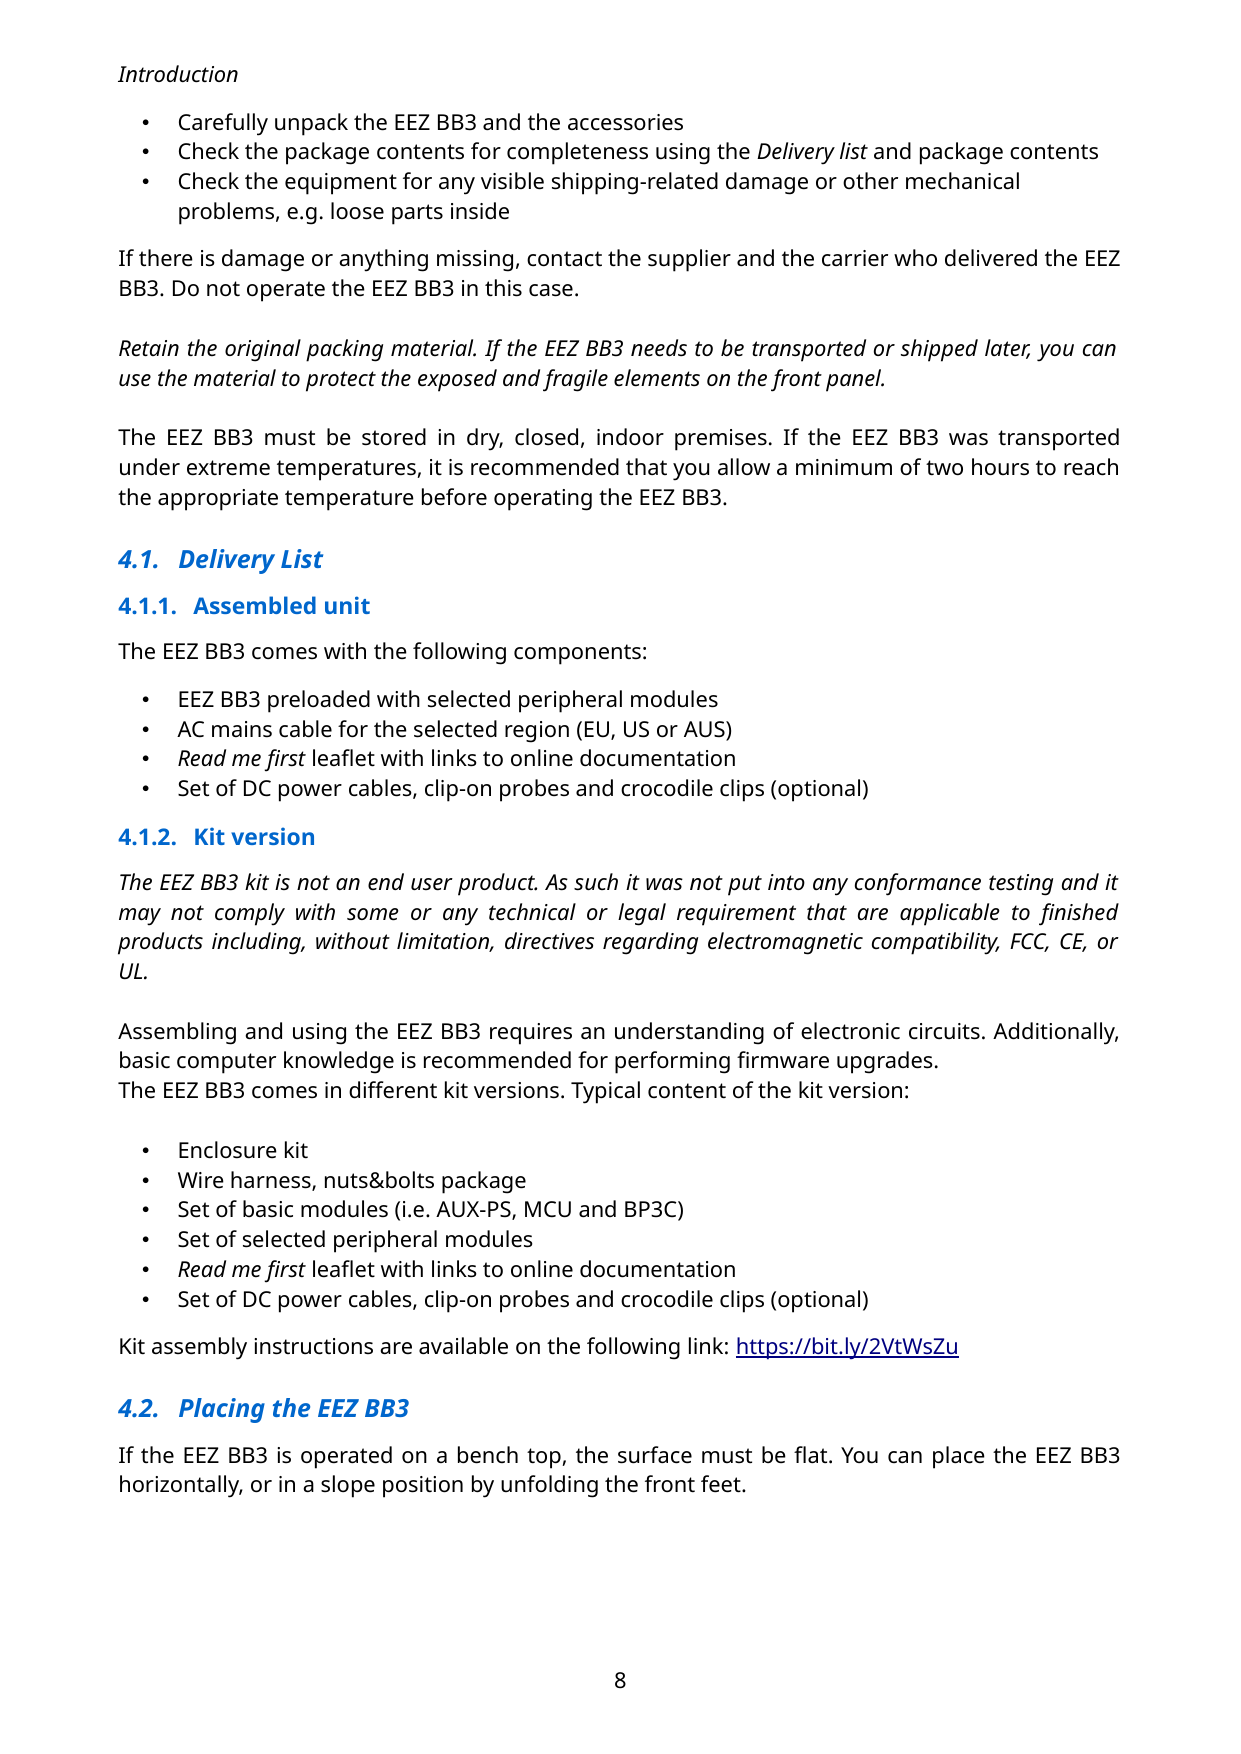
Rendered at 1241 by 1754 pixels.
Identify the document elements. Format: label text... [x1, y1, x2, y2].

list Wire harness, nuts&bolts package [142, 1164, 1110, 1194]
list Enclosure kit [142, 1135, 1110, 1164]
list AC mains cable for the selected region (EU, US or AUS) [142, 713, 1110, 743]
list Check the equipment for any visible shipping-related damage or other mechanical problems, e.g. loose parts inside [142, 166, 1110, 226]
list Set of basic modules (i.e. AUX-PS, MCU and BP3C) [142, 1194, 1110, 1224]
list Read me first leaflet with links to online documentation [142, 743, 1110, 773]
text Kit assembly instructions are available on the following link: https://bit.ly/2VtWsZu [118, 1331, 1122, 1361]
text The EEZ BB3 must be stored in dry, closed, indoor premises. If the EEZ BB3 was transported under extreme temperatures, it is recommended that you allow a minimum of two hours to reach the appropriate temperature before operating the EEZ BB3. [118, 422, 1122, 512]
text If the EEZ BB3 is operated on a bench top, the surface must be flat. You can place the EEZ BB3 horizontally, or in a slope position by unfolding the front feet. [118, 1440, 1122, 1499]
list EEZ BB3 preloaded with selected peripheral modules [142, 684, 1110, 713]
text If there is damage or anything missing, contact the supplier and the carrier who delivered the EEZ BB3. Do not operate the EEZ BB3 in this case. [118, 243, 1122, 303]
text The EEZ BB3 comes with the following components: [118, 636, 1122, 666]
subtitle Assembled unit [118, 590, 1122, 621]
list Read me first leaflet with links to online documentation [142, 1254, 1110, 1284]
text Retain the original packing material. If the EEZ BB3 needs to be transported or shipped later, you can use the material to protect the exposed and fragile elements on the front panel. [118, 333, 1122, 392]
text The EEZ BB3 kit is not an end user product. As such it was not put into any conformance testing and it may not comply with some or any technical or legal requirement that are applicable to finished products including, without limitation, directives regarding electromagnetic compatibility, FCC, CE, or UL. [118, 867, 1122, 986]
text The EEZ BB3 comes in different kit versions. Typical content of the kit version: [118, 1075, 1122, 1105]
text Assembling and using the EEZ BB3 requires an understanding of electronic circuits. Additionally, basic computer knowledge is recommended for performing firmware upgrades. [118, 1016, 1122, 1075]
list Carefully unpack the EEZ BB3 and the accessories [142, 107, 1110, 136]
list Check the package contents for completeness using the Delivery list and package contents [142, 136, 1110, 166]
list Set of DC power cables, clip-on probes and crocodile clips (optional) [142, 1284, 1110, 1313]
list Set of DC power cables, clip-on probes and crocodile clips (optional) [142, 773, 1110, 803]
subtitle Delivery List [118, 541, 1122, 575]
subtitle Placing the EEZ BB3 [118, 1391, 1122, 1425]
list Set of selected peripheral modules [142, 1224, 1110, 1254]
subtitle Kit version [118, 821, 1122, 852]
